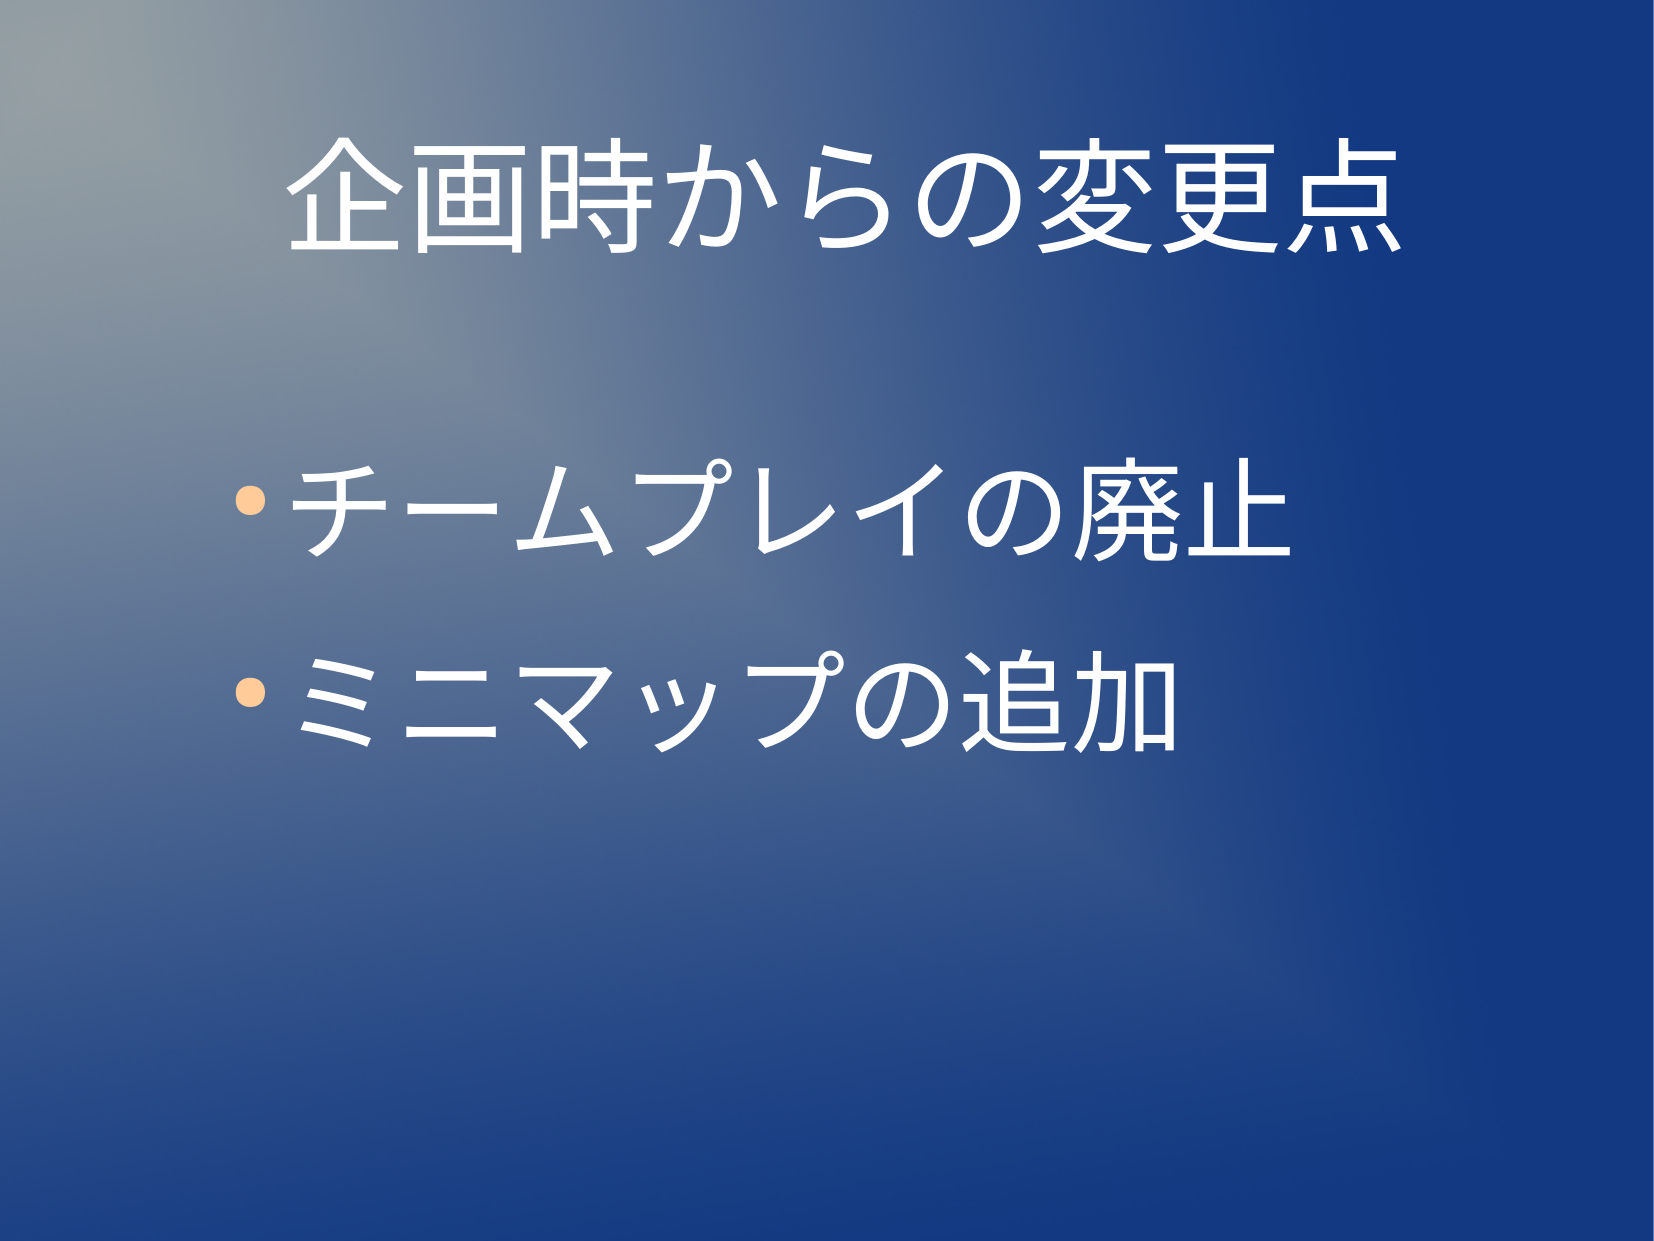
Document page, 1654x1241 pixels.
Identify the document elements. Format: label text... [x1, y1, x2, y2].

picture [0, 0, 1654, 1241]
title 企画時からの変更点 [59, 82, 1630, 296]
list チームプレイの廃止 ミニマップの追加 [212, 421, 1412, 876]
